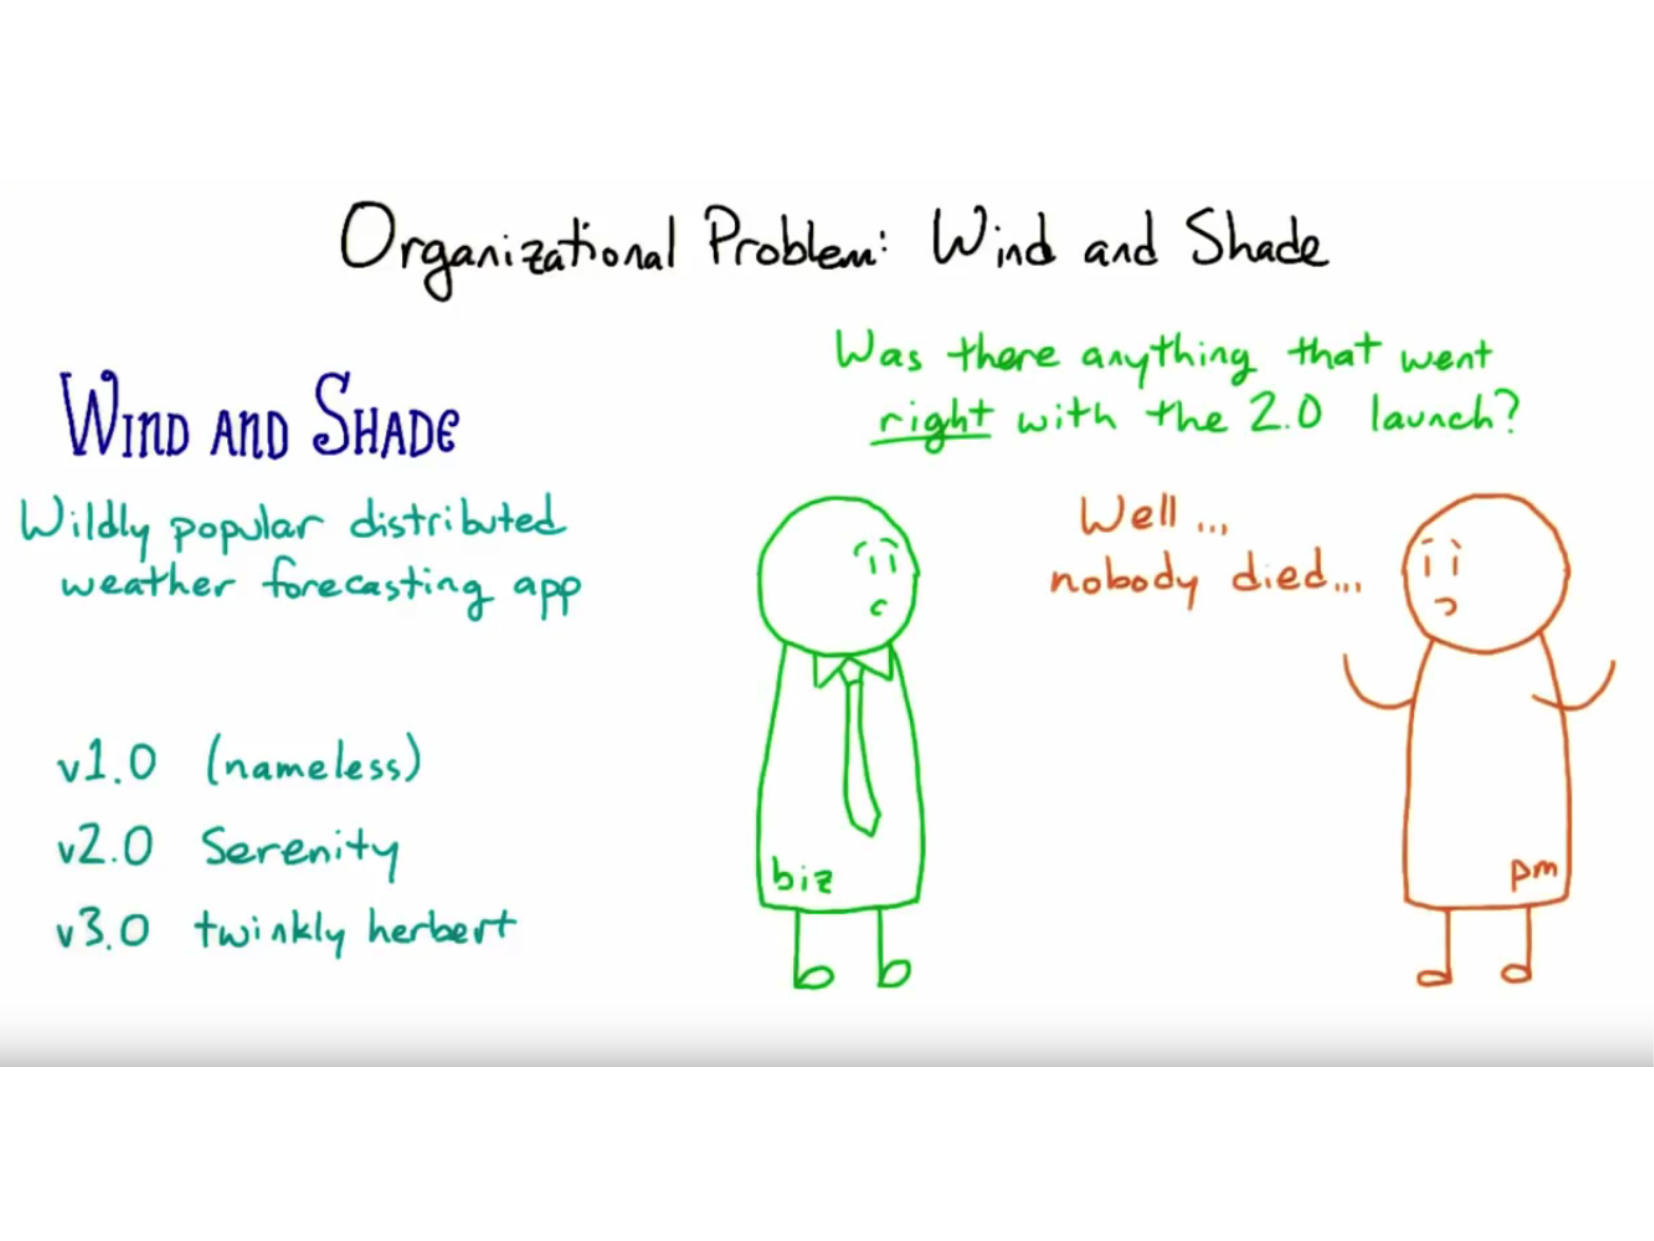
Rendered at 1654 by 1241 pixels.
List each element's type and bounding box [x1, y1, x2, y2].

picture [0, 179, 1654, 1067]
